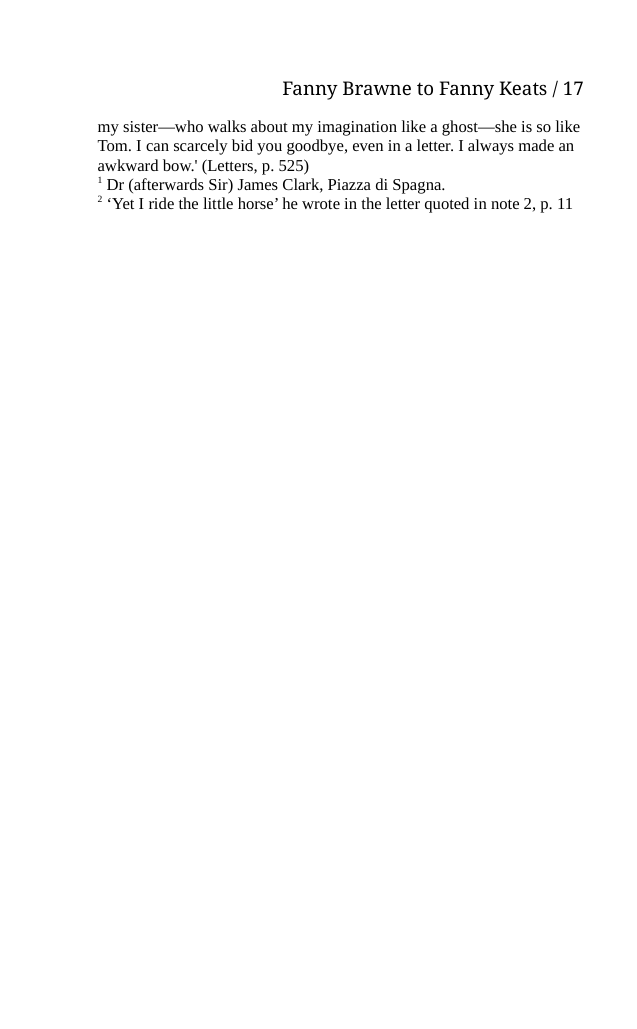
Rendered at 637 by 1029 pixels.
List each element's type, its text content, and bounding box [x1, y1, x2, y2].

text my sister—who walks about my imagination like a ghost—she is so like Tom. I can scarcely bid you goodbye, even in a letter. I always made an awkward bow.' (Letters, p. 525) [97, 117, 583, 174]
text 1 Dr (afterwards Sir) James Clark, Piazza di Spagna. [97, 174, 583, 194]
text 2 ‘Yet I ride the little horse’ he wrote in the letter quoted in note 2, p. 11 [97, 194, 583, 213]
